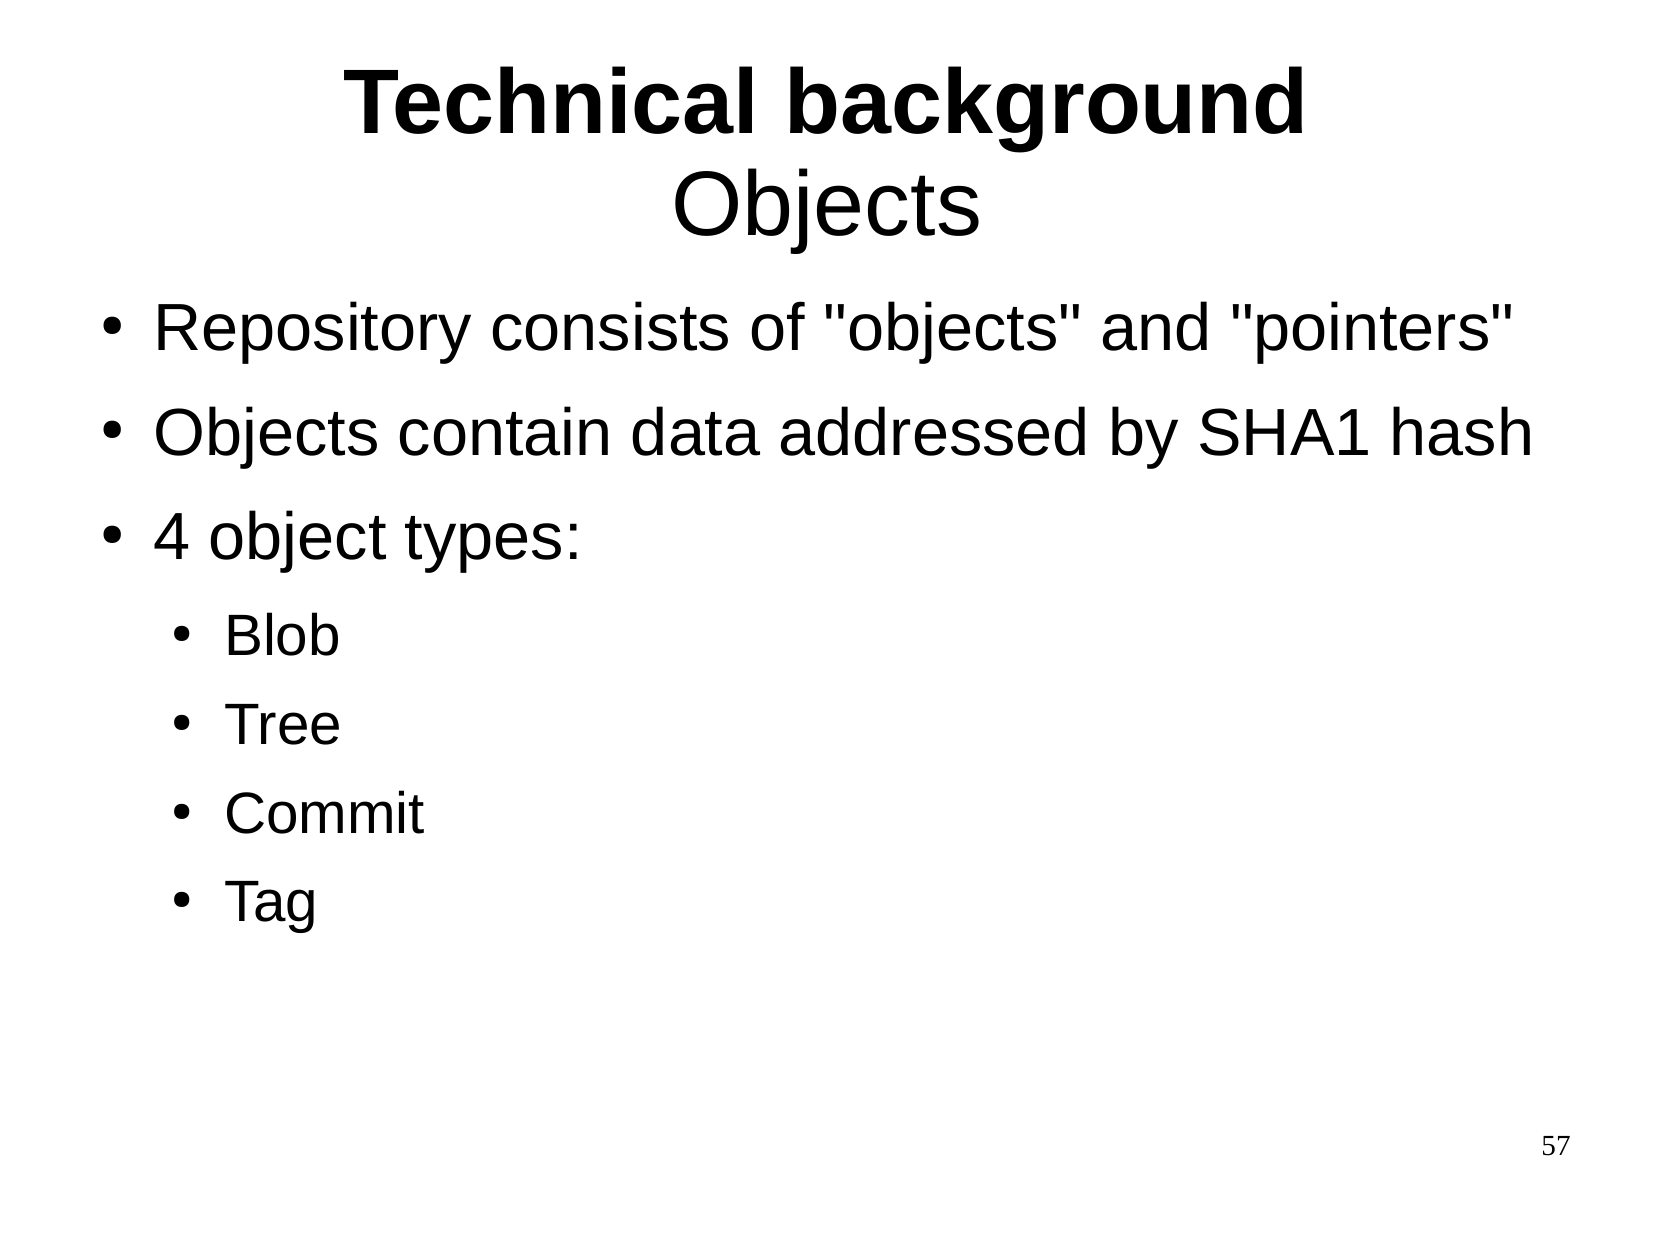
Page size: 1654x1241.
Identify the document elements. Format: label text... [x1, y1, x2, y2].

title Technical background Objects [82, 49, 1571, 257]
list Repository consists of "objects" and "pointers" Objects contain data addressed by SHA1 hash 4 object types: Blob Tree Commit Tag [82, 290, 1571, 1010]
